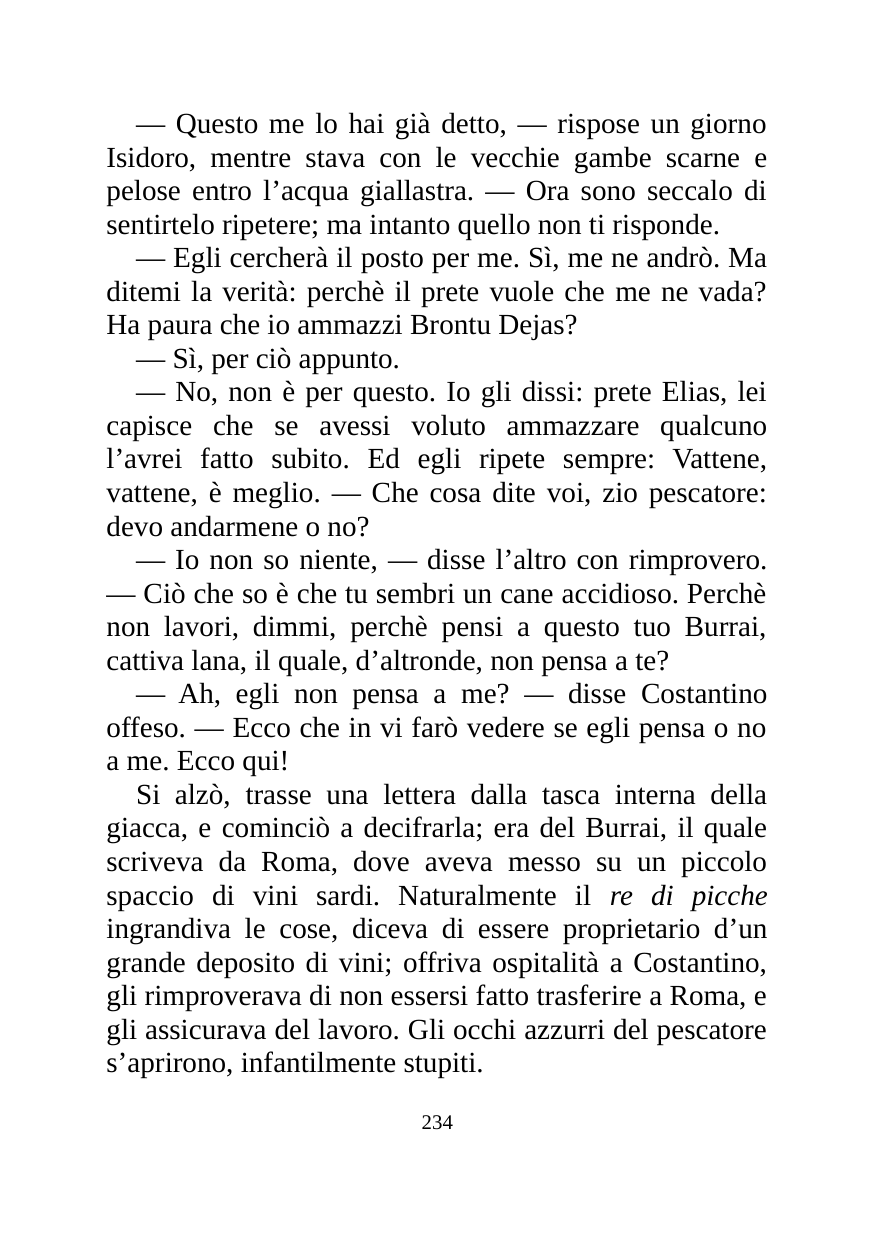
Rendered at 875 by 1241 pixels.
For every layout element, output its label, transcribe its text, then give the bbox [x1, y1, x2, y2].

text — No, non è per questo. Io gli dissi: prete Elias, lei capisce che se avessi voluto ammazzare qualcuno l’avrei fatto subito. Ed egli ripete sempre: Vattene, vattene, è meglio. — Che cosa dite voi, zio pescatore: devo andarmene o no? [106, 374, 768, 542]
text — Io non so niente, — disse l’altro con rimprovero. — Ciò che so è che tu sembri un cane accidioso. Perchè non lavori, dimmi, perchè pensi a questo tuo Burrai, cattiva lana, il quale, d’altronde, non pensa a te? [106, 542, 768, 676]
text — Sì, per ciò appunto. [106, 341, 768, 374]
text Si alzò, trasse una lettera dalla tasca interna della giacca, e cominciò a decifrarla; era del Burrai, il quale scriveva da Roma, dove aveva messo su un piccolo spaccio di vini sardi. Naturalmente il re di picche ingrandiva le cose, diceva di essere proprietario d’un grande deposito di vini; offriva ospitalità a Costantino, gli rimproverava di non essersi fatto trasferire a Roma, e gli assicurava del lavoro. Gli occhi azzurri del pescatore s’aprirono, infantilmente stupiti. [106, 777, 768, 1079]
text — Ah, egli non pensa a me? — disse Costantino offeso. — Ecco che in vi farò vedere se egli pensa o no a me. Ecco qui! [106, 676, 768, 777]
text — Questo me lo hai già detto, — rispose un giorno Isidoro, mentre stava con le vecchie gambe scarne e pelose entro l’acqua giallastra. — Ora sono seccalo di sentirtelo ripetere; ma intanto quello non ti risponde. [106, 106, 768, 240]
text — Egli cercherà il posto per me. Sì, me ne andrò. Ma ditemi la verità: perchè il prete vuole che me ne vada? Ha paura che io ammazzi Brontu Dejas? [106, 240, 768, 341]
